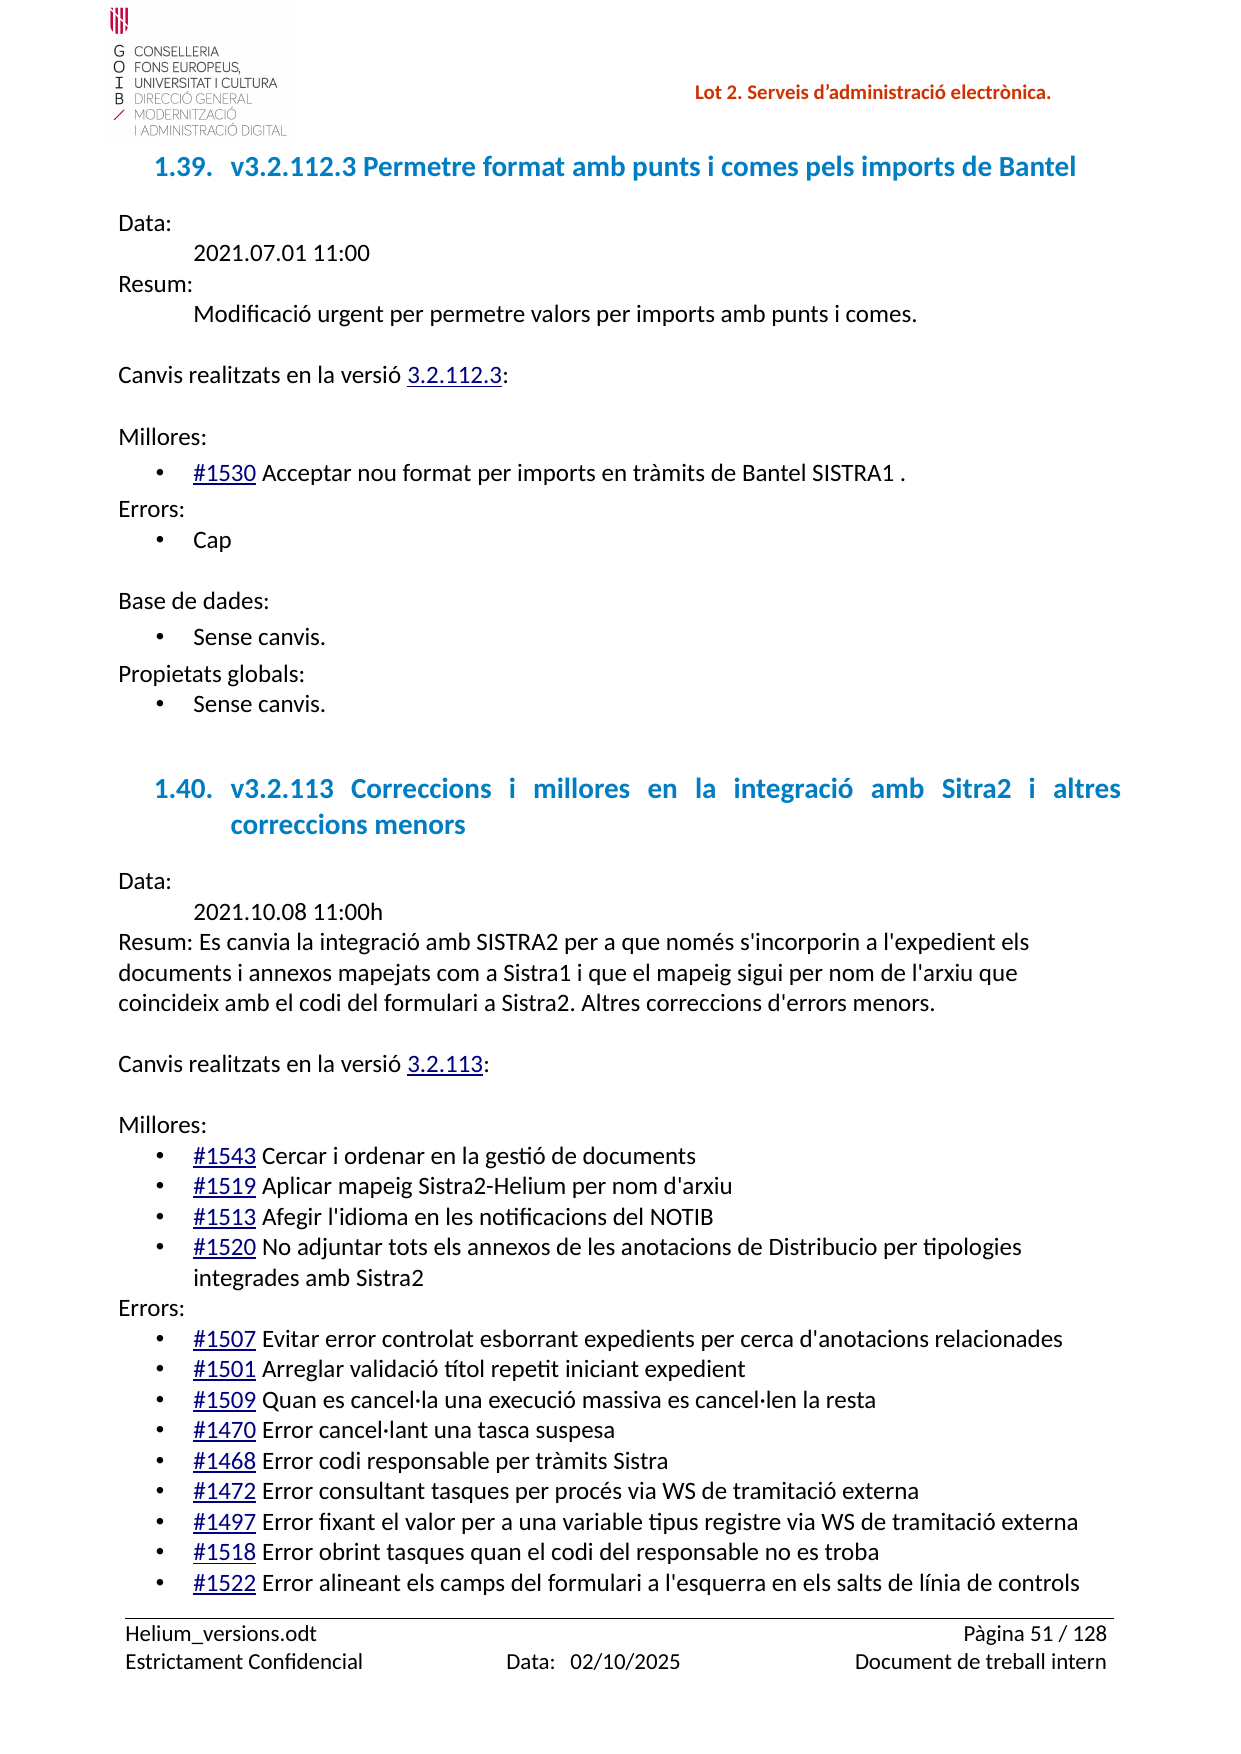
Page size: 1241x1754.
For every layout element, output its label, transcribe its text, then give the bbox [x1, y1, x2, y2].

text Canvis realitzats en la versió 3.2.112.3: [118, 359, 1122, 390]
list Sense canvis. [156, 622, 1122, 652]
text Base de dades: [118, 585, 1122, 616]
picture [100, 0, 297, 144]
text Data: [118, 207, 1122, 237]
text Data: [118, 865, 1122, 896]
text Millores: [118, 1109, 1122, 1140]
text Errors: [118, 493, 1122, 524]
list #1509 Quan es cancel·la una execució massiva es cancel·len la resta [156, 1384, 1122, 1414]
list #1470 Error cancel·lant una tasca suspesa [156, 1414, 1122, 1445]
list Cap [156, 524, 1122, 554]
list #1518 Error obrint tasques quan el codi del responsable no es troba [156, 1537, 1122, 1567]
text Resum: [118, 268, 1122, 298]
list #1530 Acceptar nou format per imports en tràmits de Bantel SISTRA1 . [156, 457, 1122, 488]
list #1507 Evitar error controlat esborrant expedients per cerca d'anotacions relacionades [156, 1323, 1122, 1353]
list #1501 Arreglar validació títol repetit iniciant expedient [156, 1353, 1122, 1384]
list #1519 Aplicar mapeig Sistra2-Helium per nom d'arxiu [156, 1170, 1122, 1201]
text Millores: [118, 421, 1122, 451]
subtitle v3.2.113 Correccions i millores en la integració amb Sitra2 i altres correccions menors [153, 770, 1122, 841]
list #1472 Error consultant tasques per procés via WS de tramitació externa [156, 1476, 1122, 1506]
list #1513 Afegir l'idioma en les notificacions del NOTIB [156, 1201, 1122, 1231]
list #1520 No adjuntar tots els annexos de les anotacions de Distribucio per tipologies integrades amb Sistra2 [156, 1231, 1122, 1292]
subtitle v3.2.112.3 Permetre format amb punts i comes pels imports de Bantel [153, 148, 1122, 183]
text 2021.07.01 11:00 [118, 237, 1122, 268]
text Resum: Es canvia la integració amb SISTRA2 per a que només s'incorporin a l'expedient els documents i annexos mapejats com a Sistra1 i que el mapeig sigui per nom de l'arxiu que coincideix amb el codi del formulari a Sistra2. Altres correccions d'errors menors. [118, 926, 1122, 1018]
list Sense canvis. [156, 688, 1122, 719]
list #1522 Error alineant els camps del formulari a l'esquerra en els salts de línia de controls [156, 1567, 1122, 1598]
text Modificació urgent per permetre valors per imports amb punts i comes. [118, 298, 1122, 329]
list #1497 Error fixant el valor per a una variable tipus registre via WS de tramitació externa [156, 1506, 1122, 1537]
text Propietats globals: [118, 658, 1122, 688]
text Canvis realitzats en la versió 3.2.113: [118, 1048, 1122, 1079]
text 2021.10.08 11:00h [118, 896, 1122, 926]
list #1543 Cercar i ordenar en la gestió de documents [156, 1140, 1122, 1170]
text Errors: [118, 1292, 1122, 1323]
list #1468 Error codi responsable per tràmits Sistra [156, 1445, 1122, 1476]
